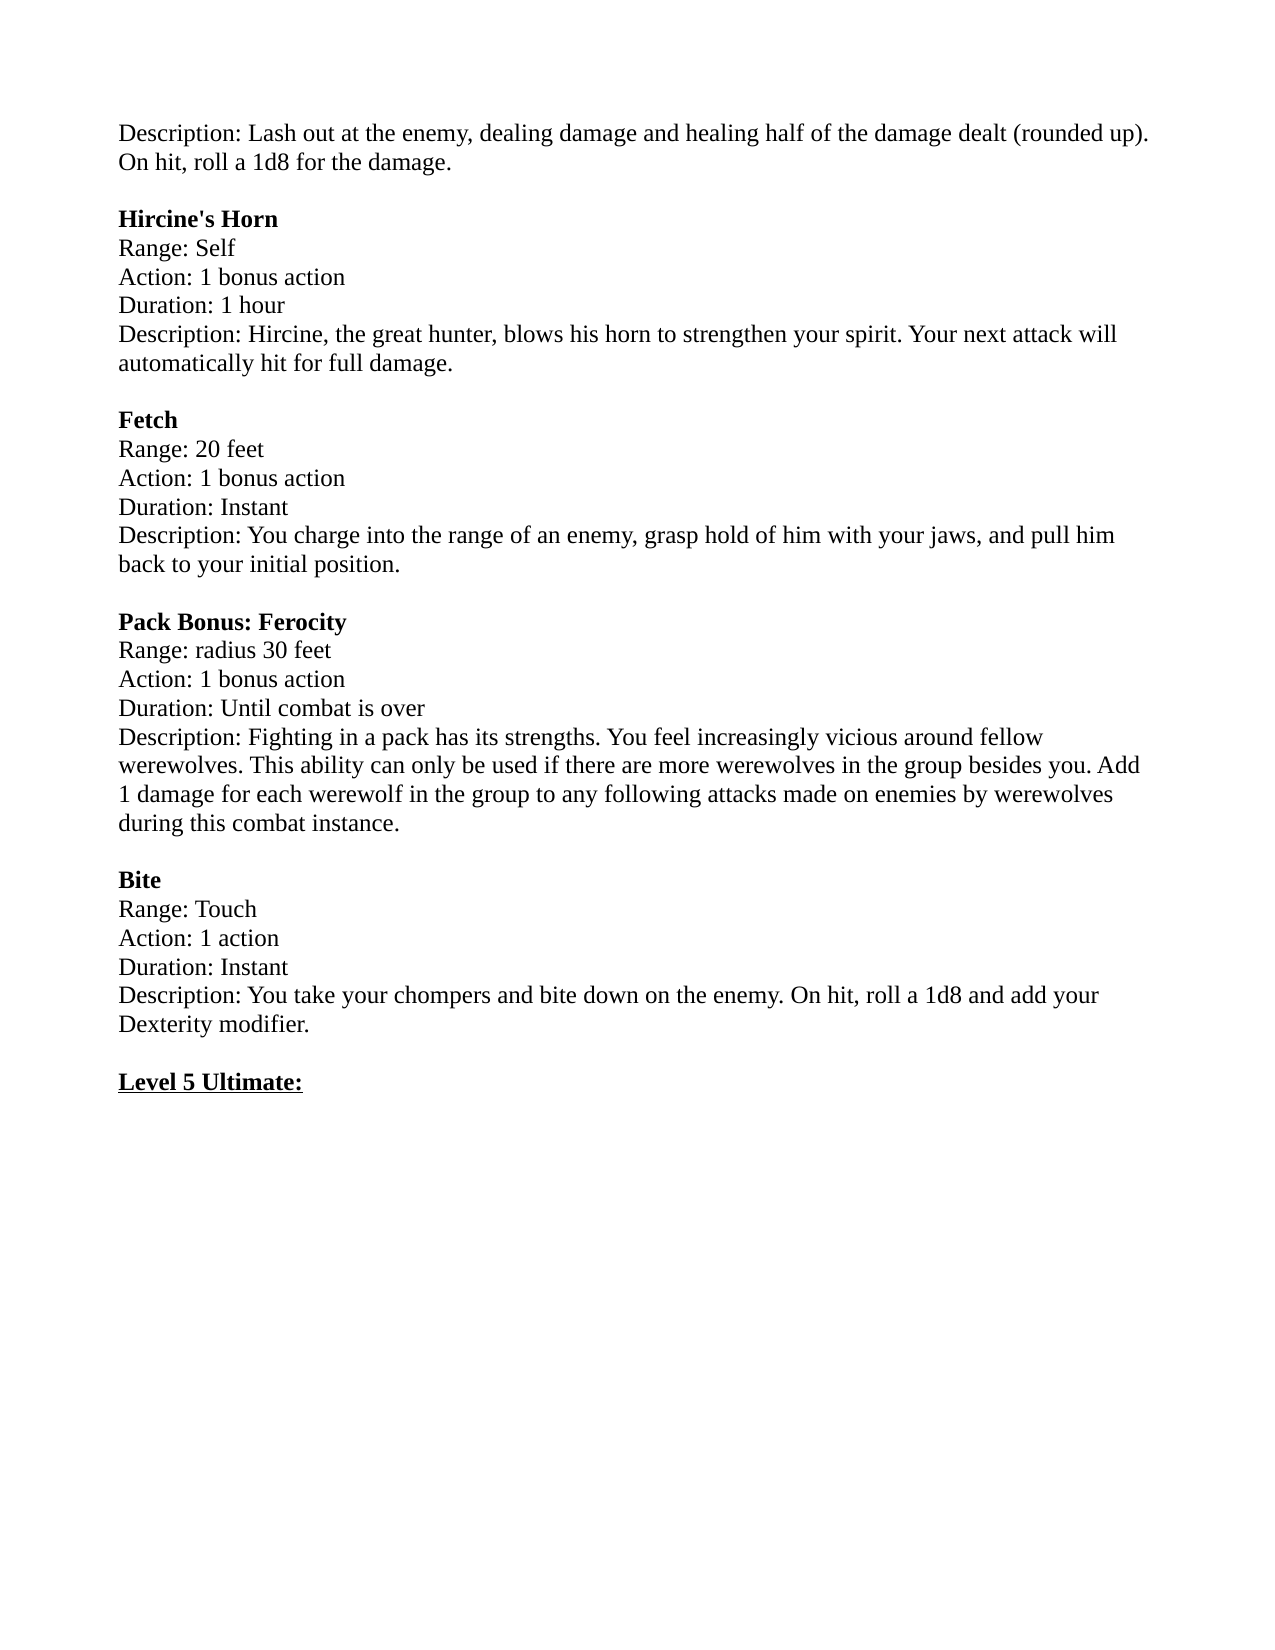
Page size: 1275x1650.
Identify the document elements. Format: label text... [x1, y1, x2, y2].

text Description: Lash out at the enemy, dealing damage and healing half of the damage dealt (rounded up). On hit, roll a 1d8 for the damage. [118, 118, 1157, 176]
text Hircine's Horn [118, 204, 1157, 233]
text Action: 1 bonus action [118, 664, 1157, 693]
text Bite [118, 866, 1157, 894]
text Pack Bonus: Ferocity [118, 607, 1157, 636]
text Duration: Instant [118, 952, 1157, 981]
text Range: Self [118, 233, 1157, 262]
text Duration: Until combat is over [118, 693, 1157, 722]
text Action: 1 bonus action [118, 463, 1157, 492]
text Level 5 Ultimate: [118, 1067, 1157, 1096]
text Range: radius 30 feet [118, 636, 1157, 664]
text Duration: Instant [118, 492, 1157, 521]
text Action: 1 bonus action [118, 262, 1157, 291]
text Description: Fighting in a pack has its strengths. You feel increasingly vicious around fellow werewolves. This ability can only be used if there are more werewolves in the group besides you. Add 1 damage for each werewolf in the group to any following attacks made on enemies by werewolves during this combat instance. [118, 722, 1157, 837]
text Action: 1 action [118, 923, 1157, 952]
text Duration: 1 hour [118, 291, 1157, 319]
text Description: You charge into the range of an enemy, grasp hold of him with your jaws, and pull him back to your initial position. [118, 521, 1157, 578]
text Fetch [118, 406, 1157, 434]
text Description: Hircine, the great hunter, blows his horn to strengthen your spirit. Your next attack will automatically hit for full damage. [118, 319, 1157, 377]
text Description: You take your chompers and bite down on the enemy. On hit, roll a 1d8 and add your Dexterity modifier. [118, 981, 1157, 1038]
text Range: 20 feet [118, 434, 1157, 463]
text Range: Touch [118, 894, 1157, 923]
